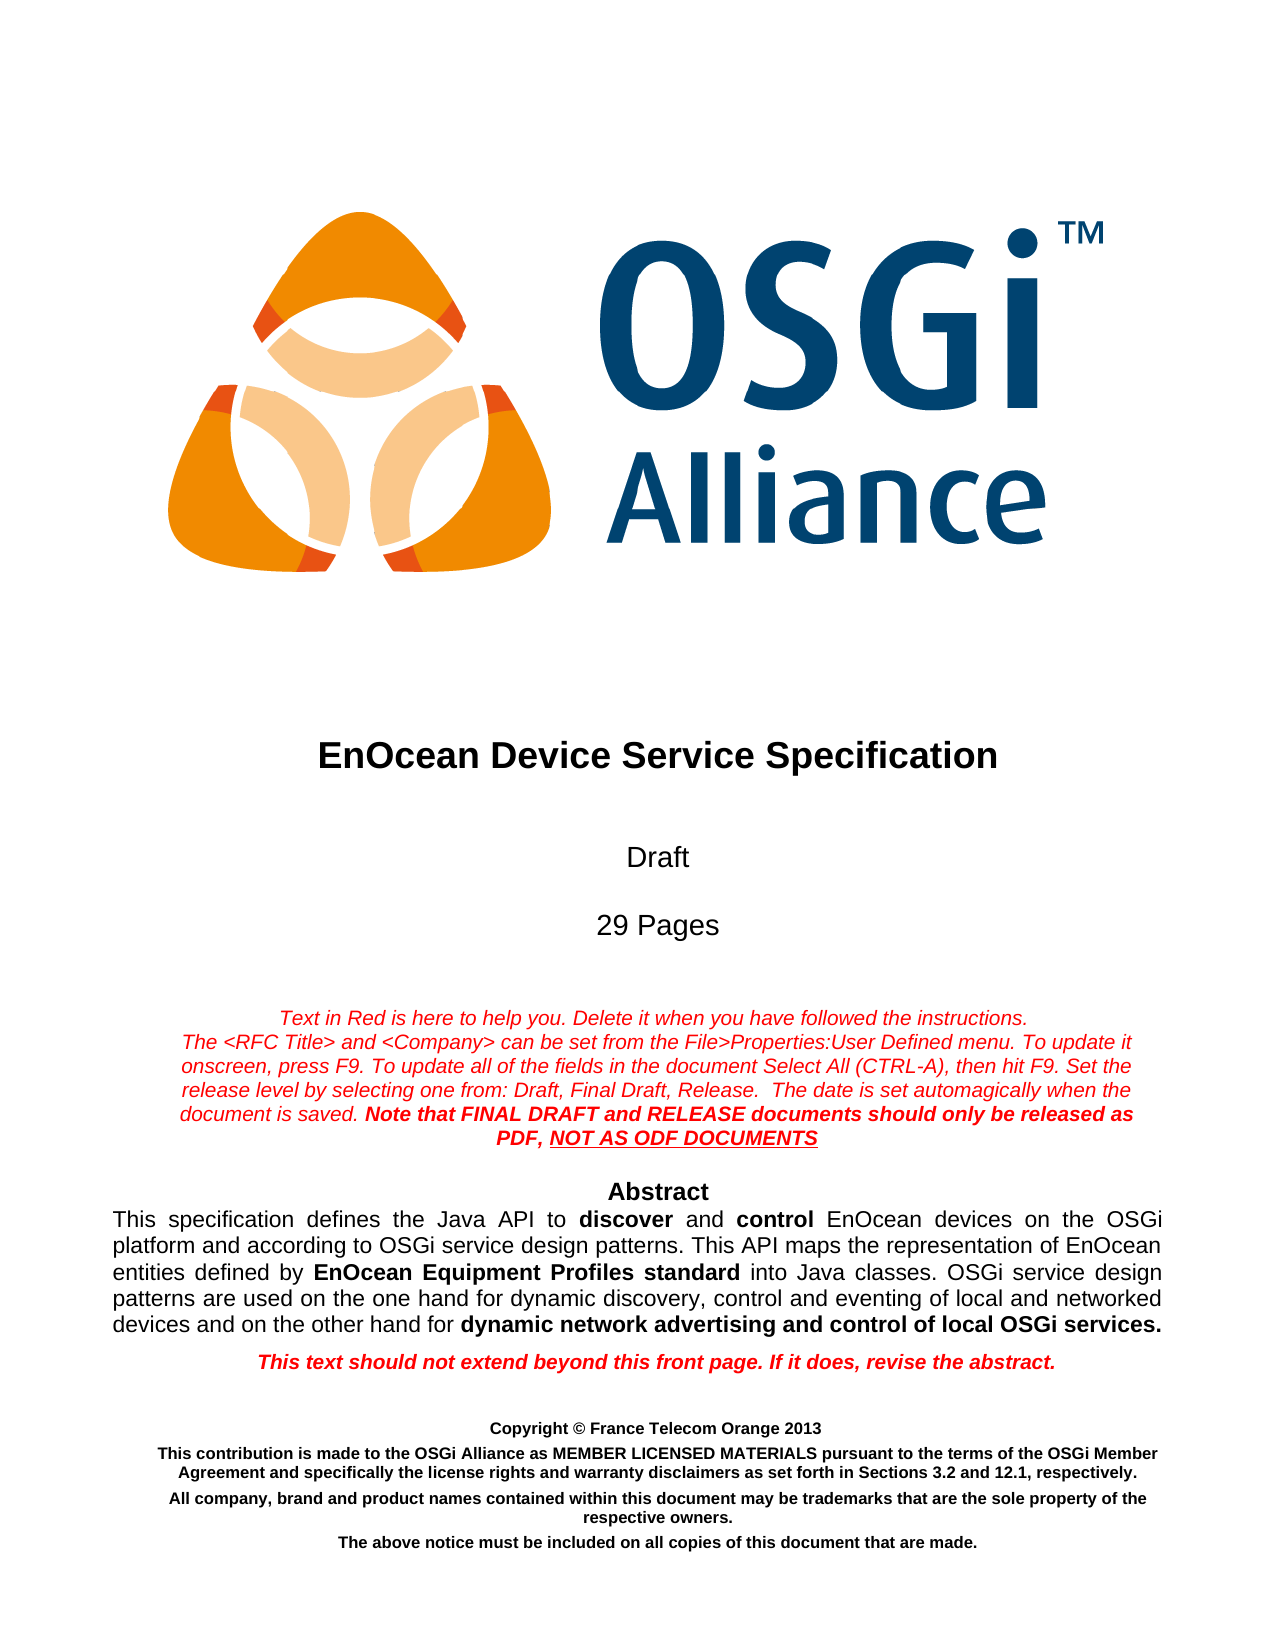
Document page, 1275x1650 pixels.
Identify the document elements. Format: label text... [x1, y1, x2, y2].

title Text in Red is here to help you. Delete it when you have followed the instructions. The <RFC Title> and <Company> can be set from the File>Properties:User Defined menu. To update it onscreen, press F9. To update all of the fields in the document Select All (CTRL-A), then hit F9. Set the release level by selecting one from: Draft, Final Draft, Release. The date is set automagically when the document is saved. Note that FINAL DRAFT and RELEASE documents should only be released as PDF, NOT AS ODF DOCUMENTS [153, 1006, 1162, 1149]
text Abstract [153, 1174, 1162, 1206]
text This text should not extend beyond this front page. If it does, revise the abstract. [153, 1350, 1162, 1374]
picture [112, 158, 1163, 626]
title Draft 29 Pages [153, 841, 1162, 941]
title EnOcean Device Service Specification [153, 733, 1162, 776]
text This specification defines the Java API to discover and control EnOcean devices on the OSGi platform and according to OSGi service design patterns. This API maps the representation of EnOcean entities defined by EnOcean Equipment Profiles standard into Java classes. OSGi service design patterns are used on the one hand for dynamic discovery, control and eventing of local and networked devices and on the other hand for dynamic network advertising and control of local OSGi services. [112, 1206, 1162, 1337]
